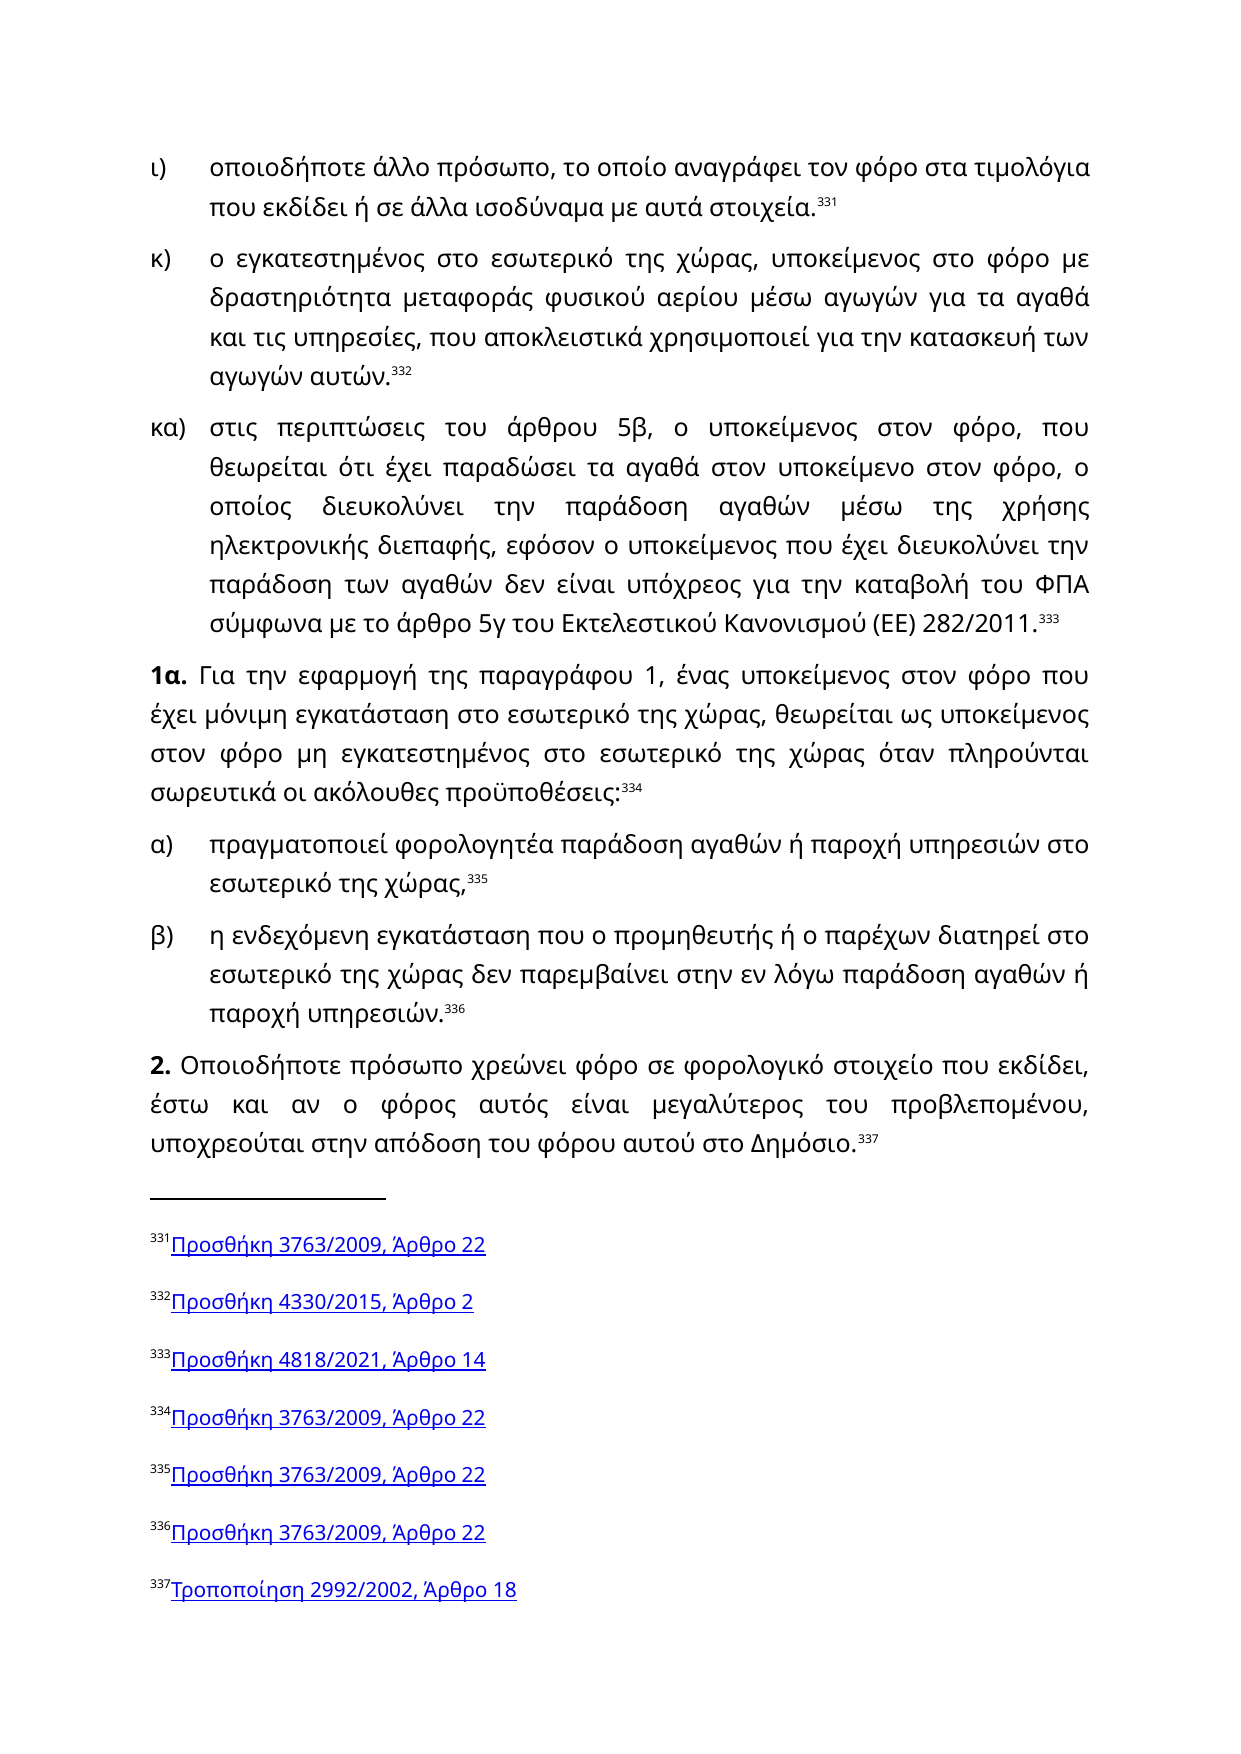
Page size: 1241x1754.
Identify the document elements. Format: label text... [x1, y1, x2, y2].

list ι) οποιοδήποτε άλλο πρόσωπο, το οποίο αναγρά­φει τον φόρο στα τιμολόγια που εκδίδει ή σε άλλα ισοδύναμα με αυτά στοιχεία. [150, 150, 1090, 223]
text Προσθήκη 3763/2009, Άρθρο 22 [150, 1518, 1090, 1546]
list κα) στις περιπτώσεις του άρθρου 5β, ο υποκείμενος στον φόρο, που θεωρείται ότι έχει παραδώσει τα αγαθά στον υποκείμενο στον φόρο, ο οποίος διευκολύνει την παράδοση αγαθών μέσω της χρήσης ηλεκτρονικής διεπαφής, εφόσον ο υποκείμενος που έχει διευκολύνει την παράδοση των αγαθών δεν είναι υπόχρεος για την καταβολή του ΦΠΑ σύμφωνα με το άρθρο 5γ του Εκτελεστικού Κανονισμού (ΕΕ) 282/2011. [150, 410, 1090, 640]
list α) πραγματοποιεί φορολογητέα παράδοση αγαθών ή παροχή υπηρεσιών στο εσωτερικό της χώρας, [150, 827, 1090, 900]
text 1α. Για την εφαρμογή της παραγράφου 1, ένας υποκείμενος στον φόρο που έχει μόνιμη εγκατάσταση στο εσωτερικό της χώρας, θεωρείται ως υποκείμενος στον φόρο μη εγκατεστημένος στο εσωτερικό της χώρας όταν πληρούνται σωρευτικά οι ακόλουθες προϋποθέσεις: [150, 657, 1090, 809]
text Προσθήκη 3763/2009, Άρθρο 22 [150, 1230, 1090, 1258]
text 2. Οποιοδήποτε πρόσωπο χρεώνει φόρο σε φορολογικό στοιχείο που εκδίδει, έστω και αν ο φόρος αυτός είναι μεγαλύτερος του προβλεπομένου, υποχρεούται στην απόδοση του φόρου αυτού στο Δημόσιο. [150, 1047, 1090, 1160]
text Προσθήκη 3763/2009, Άρθρο 22 [150, 1403, 1090, 1431]
text Προσθήκη 4818/2021, Άρθρο 14 [150, 1345, 1090, 1373]
text Προσθήκη 3763/2009, Άρθρο 22 [150, 1460, 1090, 1489]
text Προσθήκη 4330/2015, Άρθρο 2 [150, 1287, 1090, 1316]
text Τροποποίηση 2992/2002, Άρθρο 18 [150, 1576, 1090, 1604]
list β) η ενδεχόμενη εγκατάσταση που ο προμηθευτής ή ο παρέχων διατηρεί στο εσωτερικό της χώρας δεν παρεμβαίνει στην εν λόγω παράδοση αγαθών ή παροχή υπηρεσιών. [150, 917, 1090, 1030]
list κ) ο εγκατεστημένος στο εσωτερικό της χώρας, υποκείμενος στο φόρο με δραστηριότητα μεταφοράς φυσικού αερίου μέσω αγωγών για τα αγαθά και τις υπηρεσίες, που αποκλειστικά χρησιμοποιεί για την κατασκευή των αγωγών αυτών. [150, 241, 1090, 392]
